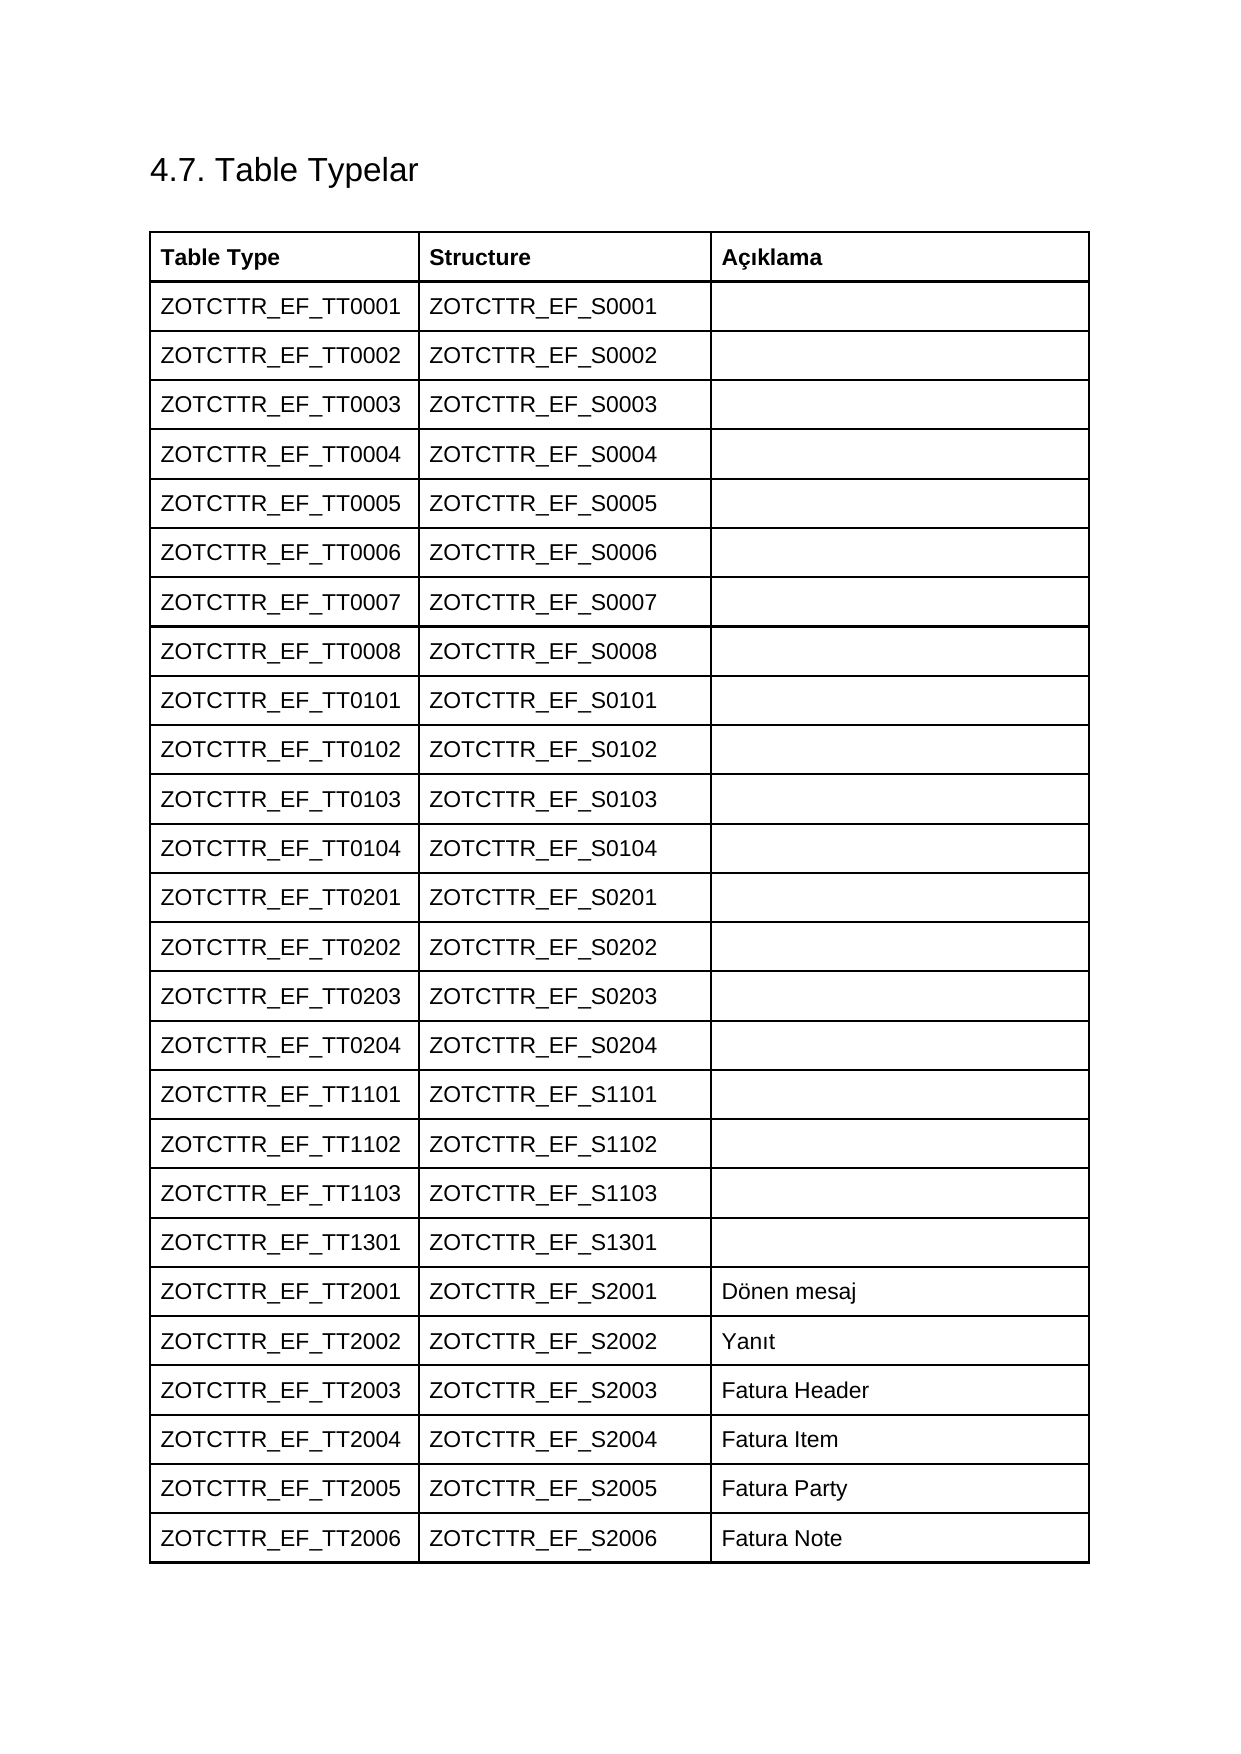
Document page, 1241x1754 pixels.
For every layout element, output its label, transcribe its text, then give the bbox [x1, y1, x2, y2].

table_cell ZOTCTTR_EF_S0005 [420, 480, 710, 527]
table_cell ZOTCTTR_EF_TT2003 [151, 1366, 418, 1414]
table_cell Fatura Header [712, 1366, 1088, 1414]
table_cell ZOTCTTR_EF_TT1103 [151, 1169, 418, 1217]
table_cell ZOTCTTR_EF_TT2001 [151, 1268, 418, 1315]
table_cell [712, 775, 1088, 822]
table_cell [712, 332, 1088, 379]
table_cell ZOTCTTR_EF_TT2002 [151, 1317, 418, 1364]
table_cell ZOTCTTR_EF_TT0008 [151, 628, 418, 674]
table_cell [712, 628, 1088, 674]
table_cell [712, 1169, 1088, 1217]
table_cell ZOTCTTR_EF_TT1301 [151, 1219, 418, 1266]
table_cell ZOTCTTR_EF_S0003 [420, 381, 710, 428]
table_cell ZOTCTTR_EF_S2004 [420, 1416, 710, 1463]
table_cell [712, 1219, 1088, 1266]
table_cell [712, 825, 1088, 872]
table_cell Fatura Party [712, 1465, 1088, 1512]
table_cell ZOTCTTR_EF_S0104 [420, 825, 710, 872]
table_cell [712, 726, 1088, 773]
table_cell [712, 1071, 1088, 1118]
table_cell ZOTCTTR_EF_S2006 [420, 1514, 710, 1561]
table_cell [712, 480, 1088, 527]
table_cell ZOTCTTR_EF_S0203 [420, 972, 710, 1019]
table_cell ZOTCTTR_EF_S1103 [420, 1169, 710, 1217]
table_cell ZOTCTTR_EF_TT0003 [151, 381, 418, 428]
table_cell ZOTCTTR_EF_S2001 [420, 1268, 710, 1315]
table_cell Fatura Item [712, 1416, 1088, 1463]
table_cell ZOTCTTR_EF_S0002 [420, 332, 710, 379]
table_cell [712, 430, 1088, 477]
table_cell ZOTCTTR_EF_TT2004 [151, 1416, 418, 1463]
table_cell ZOTCTTR_EF_TT1101 [151, 1071, 418, 1118]
table_cell ZOTCTTR_EF_TT0104 [151, 825, 418, 872]
table_cell ZOTCTTR_EF_TT0202 [151, 923, 418, 970]
table_cell [712, 1022, 1088, 1069]
table_cell ZOTCTTR_EF_S0007 [420, 578, 710, 625]
table_header Açıklama [712, 233, 1088, 280]
table_cell ZOTCTTR_EF_S0202 [420, 923, 710, 970]
table_cell ZOTCTTR_EF_S2002 [420, 1317, 710, 1364]
table_cell ZOTCTTR_EF_TT2005 [151, 1465, 418, 1512]
table_cell ZOTCTTR_EF_S0103 [420, 775, 710, 822]
table_cell [712, 1120, 1088, 1167]
table_cell ZOTCTTR_EF_TT0101 [151, 677, 418, 724]
table_cell ZOTCTTR_EF_S0008 [420, 628, 710, 674]
table_header Table Type [151, 233, 418, 280]
table_cell ZOTCTTR_EF_TT0201 [151, 874, 418, 921]
table_cell [712, 529, 1088, 576]
table_cell [712, 283, 1088, 330]
table_cell ZOTCTTR_EF_S1301 [420, 1219, 710, 1266]
table_cell ZOTCTTR_EF_S0006 [420, 529, 710, 576]
table_cell ZOTCTTR_EF_S0001 [420, 283, 710, 330]
table_cell ZOTCTTR_EF_TT0103 [151, 775, 418, 822]
table_cell ZOTCTTR_EF_S0201 [420, 874, 710, 921]
table_cell ZOTCTTR_EF_S2003 [420, 1366, 710, 1414]
table_cell ZOTCTTR_EF_TT0001 [151, 283, 418, 330]
table_cell Dönen mesaj [712, 1268, 1088, 1315]
table_cell ZOTCTTR_EF_S2005 [420, 1465, 710, 1512]
table_cell ZOTCTTR_EF_TT0006 [151, 529, 418, 576]
table_cell ZOTCTTR_EF_TT1102 [151, 1120, 418, 1167]
table_cell ZOTCTTR_EF_S0004 [420, 430, 710, 477]
table_cell ZOTCTTR_EF_TT0005 [151, 480, 418, 527]
table_cell ZOTCTTR_EF_TT0203 [151, 972, 418, 1019]
table_cell [712, 874, 1088, 921]
table_cell Fatura Note [712, 1514, 1088, 1561]
table_header Structure [420, 233, 710, 280]
table_cell [712, 972, 1088, 1019]
table_cell ZOTCTTR_EF_TT2006 [151, 1514, 418, 1561]
table_cell ZOTCTTR_EF_S0204 [420, 1022, 710, 1069]
table_cell ZOTCTTR_EF_TT0007 [151, 578, 418, 625]
table_cell ZOTCTTR_EF_TT0204 [151, 1022, 418, 1069]
table_cell ZOTCTTR_EF_S0101 [420, 677, 710, 724]
table_cell [712, 381, 1088, 428]
table_cell Yanıt [712, 1317, 1088, 1364]
table_cell ZOTCTTR_EF_S1101 [420, 1071, 710, 1118]
table_cell ZOTCTTR_EF_TT0102 [151, 726, 418, 773]
table_cell [712, 578, 1088, 625]
subtitle 4.7. Table Typelar [150, 150, 1090, 188]
table_cell ZOTCTTR_EF_TT0004 [151, 430, 418, 477]
table_cell [712, 677, 1088, 724]
table_cell ZOTCTTR_EF_S0102 [420, 726, 710, 773]
table_cell ZOTCTTR_EF_TT0002 [151, 332, 418, 379]
table_cell ZOTCTTR_EF_S1102 [420, 1120, 710, 1167]
table_cell [712, 923, 1088, 970]
